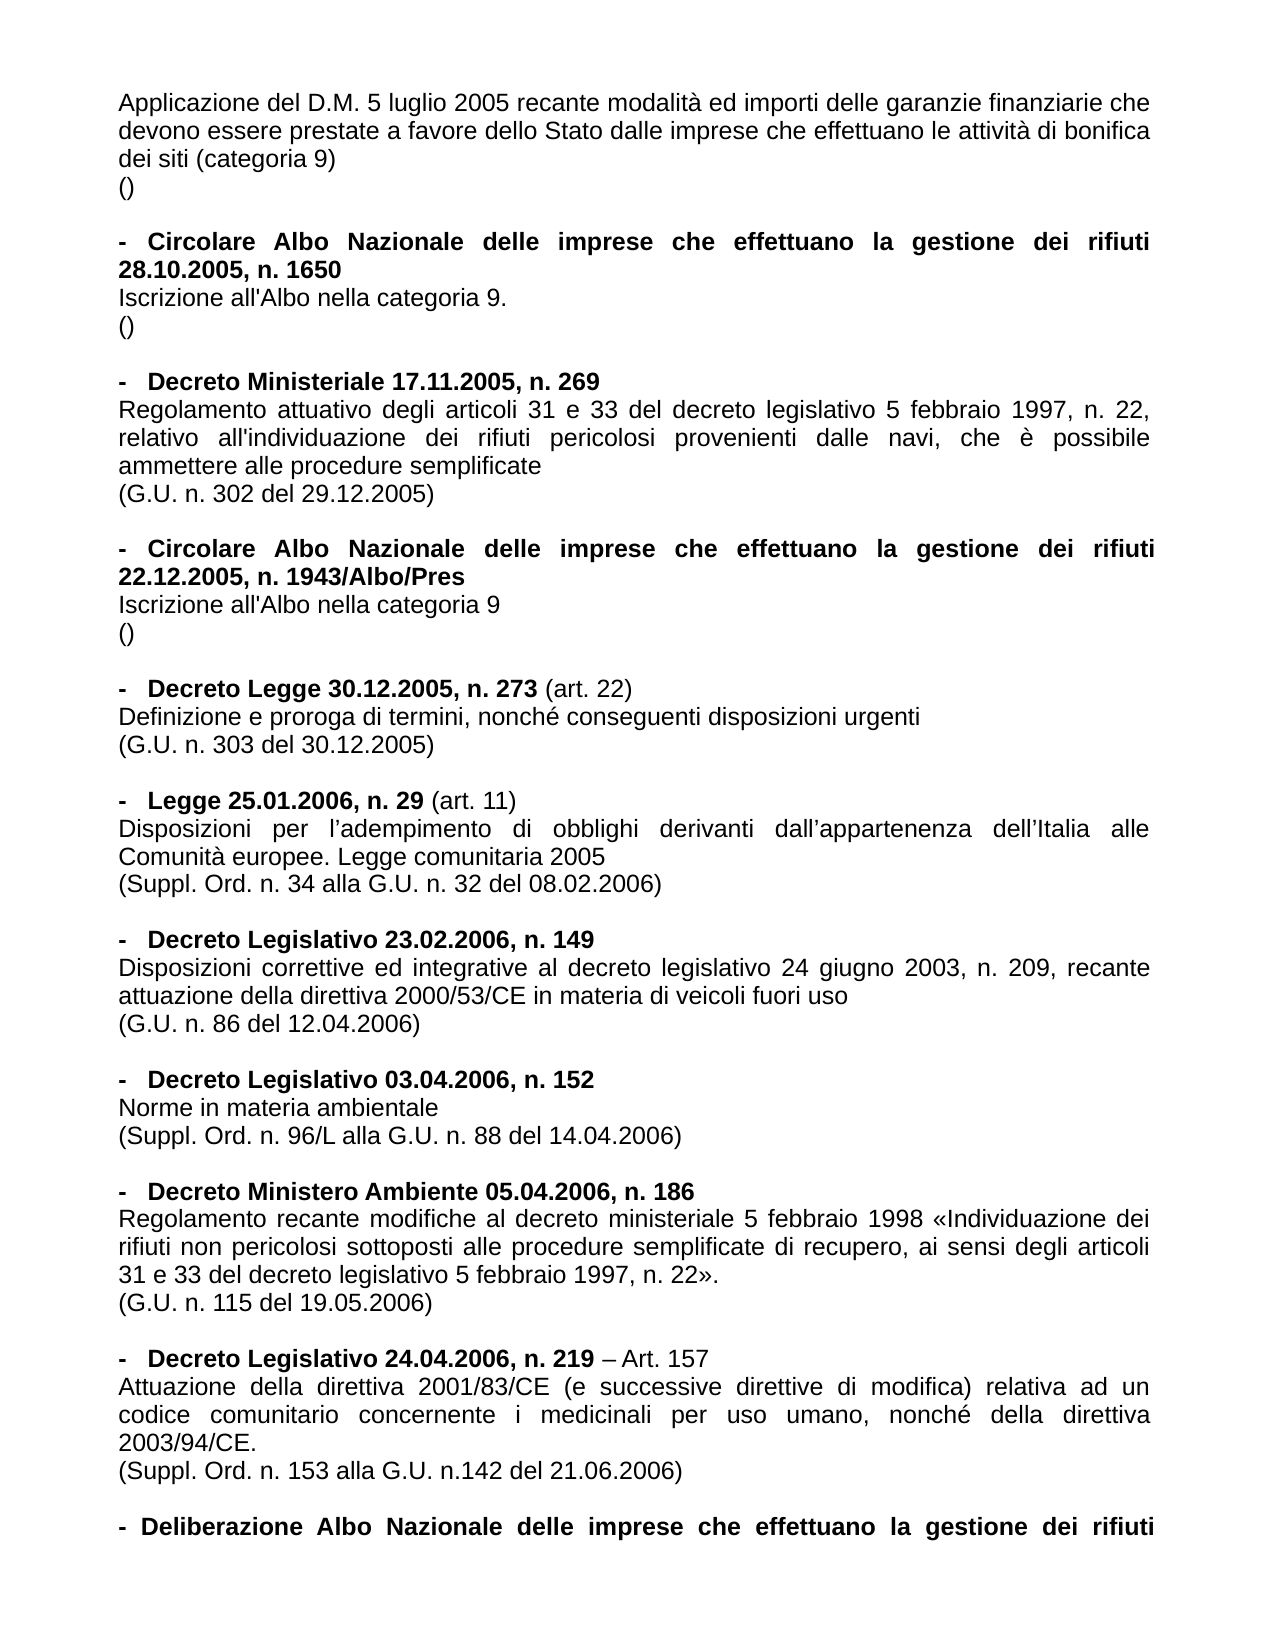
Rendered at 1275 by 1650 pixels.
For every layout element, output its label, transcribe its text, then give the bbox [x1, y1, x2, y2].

text (G.U. n. 86 del 12.04.2006) [118, 1010, 1152, 1038]
text () [118, 312, 1152, 340]
text Regolamento recante modifiche al decreto ministeriale 5 febbraio 1998 «Individuazione dei rifiuti non pericolosi sottoposti alle procedure semplificate di recupero, ai sensi degli articoli 31 e 33 del decreto legislativo 5 febbraio 1997, n. 22». [118, 1205, 1152, 1289]
text - Decreto Legge 30.12.2005, n. 273 (art. 22) [118, 675, 1157, 703]
text - Circolare Albo Nazionale delle imprese che effettuano la gestione dei rifiuti 22.12.2005, n. 1943/Albo/Pres [118, 535, 1157, 591]
subtitle - Decreto Ministeriale 17.11.2005, n. 269 [118, 368, 1152, 396]
text Norme in materia ambientale [118, 1093, 1152, 1121]
text Applicazione del D.M. 5 luglio 2005 recante modalità ed importi delle garanzie finanziarie che devono essere prestate a favore dello Stato dalle imprese che effettuano le attività di bonifica dei siti (categoria 9) [118, 88, 1152, 172]
text Disposizioni per l’adempimento di obblighi derivanti dall’appartenenza dell’Italia alle Comunità europee. Legge comunitaria 2005 [118, 814, 1152, 870]
text (G.U. n. 115 del 19.05.2006) [118, 1289, 1152, 1317]
text Iscrizione all'Albo nella categoria 9. [118, 284, 1152, 312]
text - Circolare Albo Nazionale delle imprese che effettuano la gestione dei rifiuti 28.10.2005, n. 1650 [118, 228, 1152, 284]
subtitle Iscrizione all'Albo nella categoria 9 [118, 591, 1152, 619]
text () [118, 172, 1152, 200]
text Attuazione della direttiva 2001/83/CE (e successive direttive di modifica) relativa ad un codice comunitario concernente i medicinali per uso umano, nonché della direttiva 2003/94/CE. [118, 1373, 1152, 1456]
text (Suppl. Ord. n. 96/L alla G.U. n. 88 del 14.04.2006) [118, 1121, 1152, 1149]
text - Decreto Legislativo 24.04.2006, n. 219 – Art. 157 [118, 1345, 1152, 1373]
text (Suppl. Ord. n. 153 alla G.U. n.142 del 21.06.2006) [118, 1456, 1152, 1484]
text (G.U. n. 302 del 29.12.2005) [118, 479, 1152, 507]
text Disposizioni correttive ed integrative al decreto legislativo 24 giugno 2003, n. 209, recante attuazione della direttiva 2000/53/CE in materia di veicoli fuori uso [118, 954, 1152, 1010]
text (Suppl. Ord. n. 34 alla G.U. n. 32 del 08.02.2006) [118, 870, 1152, 898]
text - Legge 25.01.2006, n. 29 (art. 11) [118, 786, 1157, 814]
text - Deliberazione Albo Nazionale delle imprese che effettuano la gestione dei rifiuti [118, 1512, 1157, 1540]
text (G.U. n. 303 del 30.12.2005) [118, 731, 1152, 758]
text - Decreto Ministero Ambiente 05.04.2006, n. 186 [118, 1177, 1157, 1205]
text - Decreto Legislativo 03.04.2006, n. 152 [118, 1066, 1157, 1093]
subtitle () [118, 619, 1152, 647]
text Definizione e proroga di termini, nonché conseguenti disposizioni urgenti [118, 703, 1152, 731]
text Regolamento attuativo degli articoli 31 e 33 del decreto legislativo 5 febbraio 1997, n. 22, relativo all'individuazione dei rifiuti pericolosi provenienti dalle navi, che è possibile ammettere alle procedure semplificate [118, 396, 1152, 479]
text - Decreto Legislativo 23.02.2006, n. 149 [118, 926, 1157, 954]
